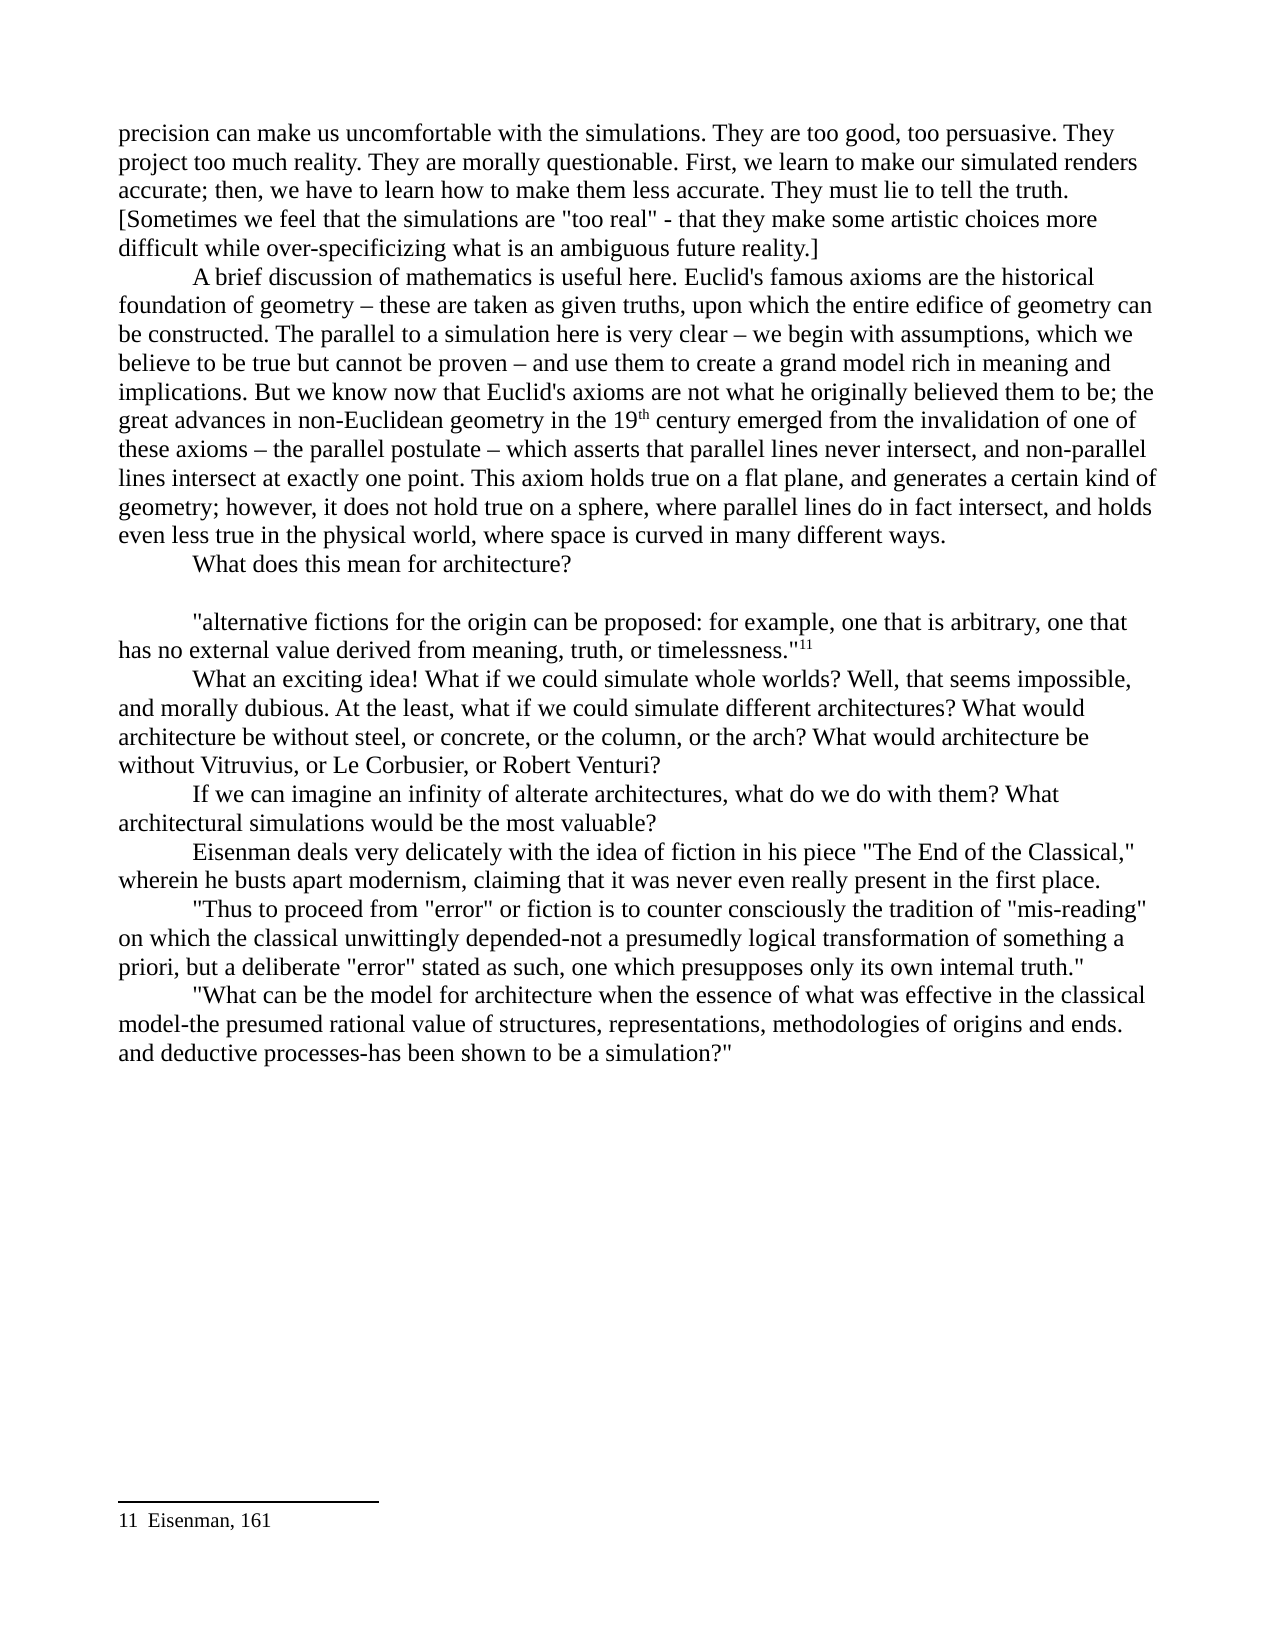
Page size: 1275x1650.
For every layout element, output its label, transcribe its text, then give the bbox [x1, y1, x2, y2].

text Eisenman deals very delicately with the idea of fiction in his piece "The End of the Classical," wherein he busts apart modernism, claiming that it was never even really present in the first place. [118, 837, 1157, 894]
text A brief discussion of mathematics is useful here. Euclid's famous axioms are the historical foundation of geometry – these are taken as given truths, upon which the entire edifice of geometry can be constructed. The parallel to a simulation here is very clear – we begin with assumptions, which we believe to be true but cannot be proven – and use them to create a grand model rich in meaning and implications. But we know now that Euclid's axioms are not what he originally believed them to be; the great advances in non-Euclidean geometry in the 19th century emerged from the invalidation of one of these axioms – the parallel postulate – which asserts that parallel lines never intersect, and non-parallel lines intersect at exactly one point. This axiom holds true on a flat plane, and generates a certain kind of geometry; however, it does not hold true on a sphere, where parallel lines do in fact intersect, and holds even less true in the physical world, where space is curved in many different ways. [118, 262, 1157, 549]
text What does this mean for architecture? [118, 549, 1157, 578]
text Eisenman, 161 [118, 1508, 1157, 1532]
text "alternative fictions for the origin can be proposed: for example, one that is arbitrary, one that has no external value derived from meaning, truth, or timelessness." [118, 607, 1157, 664]
text "Thus to proceed from "error" or fiction is to counter consciously the tradition of "mis-reading" on which the classical unwittingly depended-not a presumedly logical transformation of something a priori, but a deliberate "error" stated as such, one which presupposes only its own intemal truth." [118, 894, 1157, 981]
text precision can make us uncomfortable with the simulations. They are too good, too persuasive. They project too much reality. They are morally questionable. First, we learn to make our simulated renders accurate; then, we have to learn how to make them less accurate. They must lie to tell the truth. [Sometimes we feel that the simulations are "too real" - that they make some artistic choices more difficult while over-specificizing what is an ambiguous future reality.] [118, 118, 1157, 262]
text If we can imagine an infinity of alterate architectures, what do we do with them? What architectural simulations would be the most valuable? [118, 779, 1157, 837]
text What an exciting idea! What if we could simulate whole worlds? Well, that seems impossible, and morally dubious. At the least, what if we could simulate different architectures? What would architecture be without steel, or concrete, or the column, or the arch? What would architecture be without Vitruvius, or Le Corbusier, or Robert Venturi? [118, 664, 1157, 779]
text "What can be the model for architecture when the essence of what was effective in the classical model-the presumed rational value of structures, representations, methodologies of origins and ends. and deductive processes-has been shown to be a simulation?" [118, 981, 1157, 1067]
